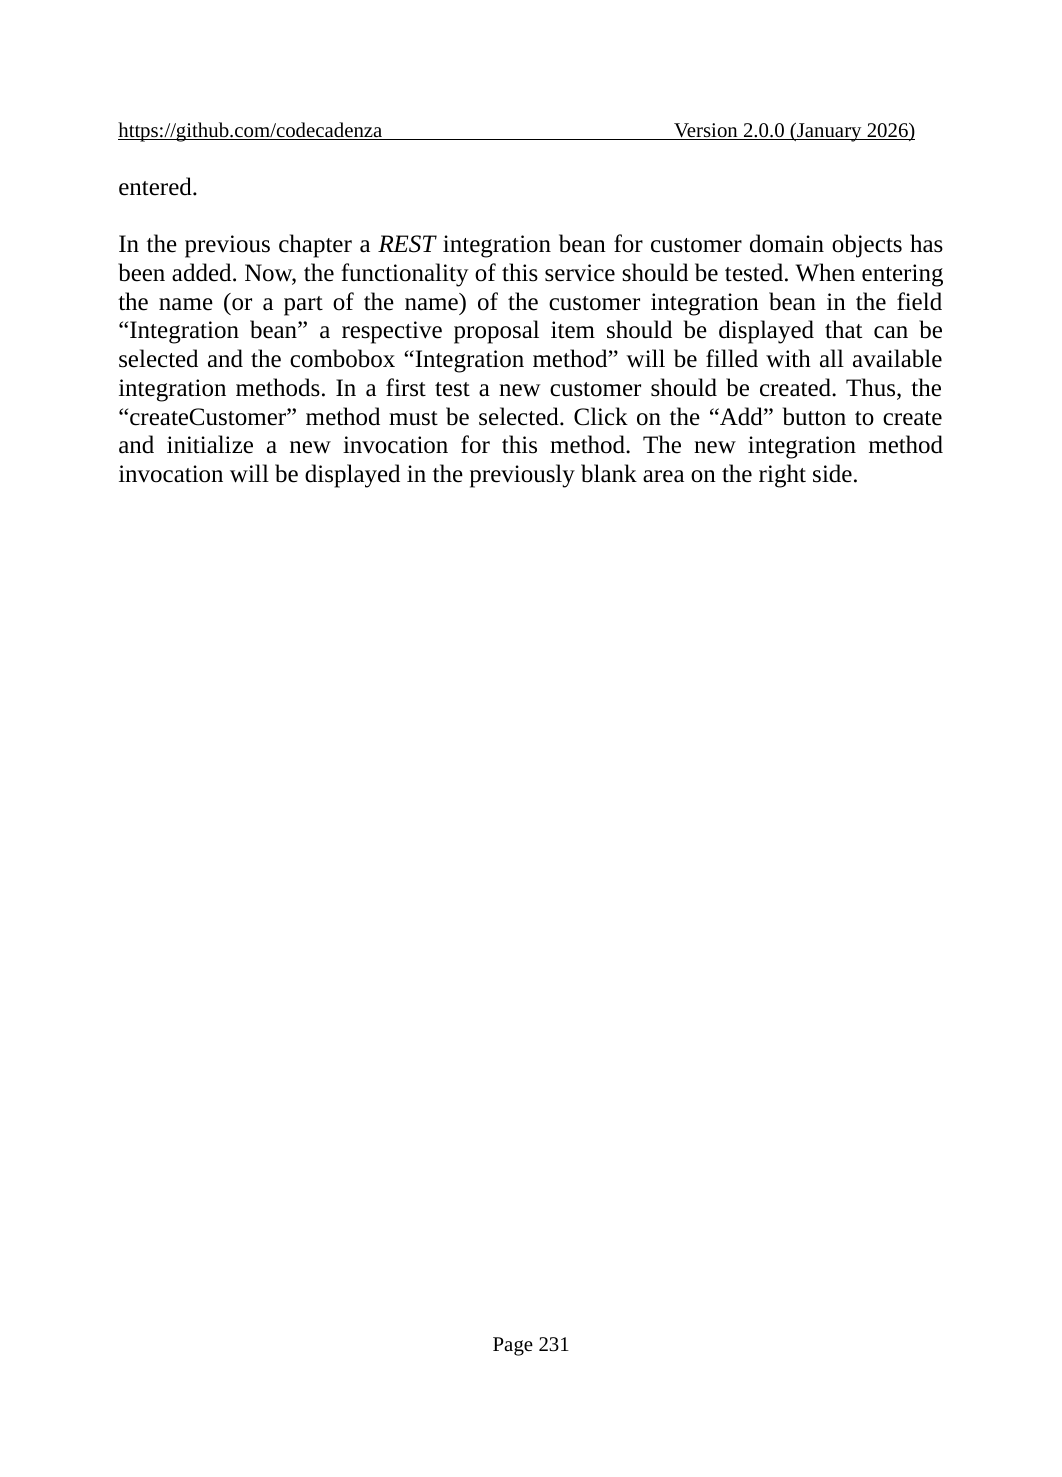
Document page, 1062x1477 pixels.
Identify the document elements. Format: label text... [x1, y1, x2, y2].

text In the previous chapter a REST integration bean for customer domain objects has been added. Now, the functionality of this service should be tested. When entering the name (or a part of the name) of the customer integration bean in the field “Integration bean” a respective proposal item should be displayed that can be selected and the combobox “Integration method” will be filled with all available integration methods. In a first test a new customer should be created. Thus, the “createCustomer” method must be selected. Click on the “Add” button to create and initialize a new invocation for this method. The new integration method invocation will be displayed in the previously blank area on the right side. [118, 229, 944, 488]
text entered. [118, 172, 944, 200]
